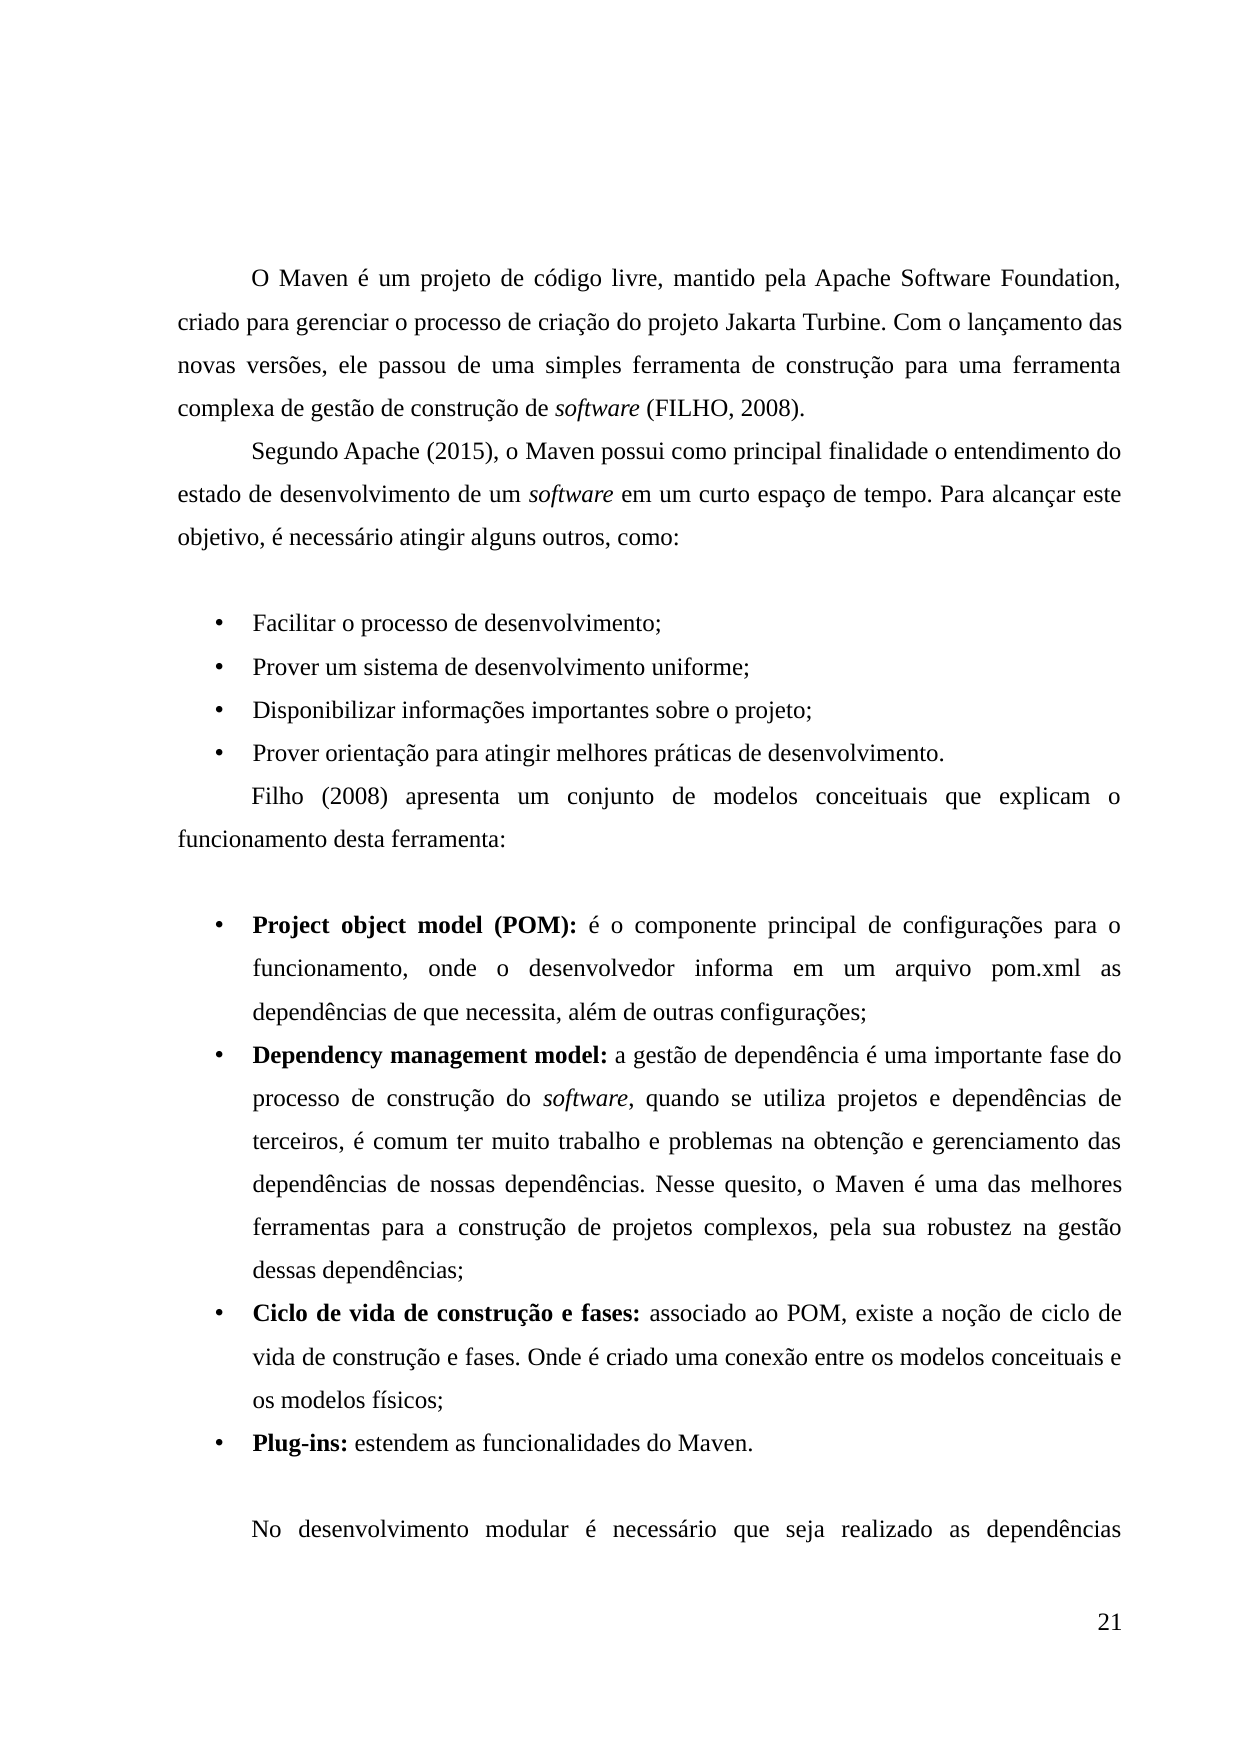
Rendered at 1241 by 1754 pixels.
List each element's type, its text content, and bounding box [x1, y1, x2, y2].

list Prover um sistema de desenvolvimento uniforme; [215, 652, 1122, 680]
text Segundo Apache (2015), o Maven possui como principal finalidade o entendimento do estado de desenvolvimento de um software em um curto espaço de tempo. Para alcançar este objetivo, é necessário atingir alguns outros, como: [177, 436, 1122, 551]
list Dependency management model: a gestão de dependência é uma importante fase do processo de construção do software, quando se utiliza projetos e dependências de terceiros, é comum ter muito trabalho e problemas na obtenção e gerenciamento das dependências de nossas dependências. Nesse quesito, o Maven é uma das melhores ferramentas para a construção de projetos complexos, pela sua robustez na gestão dessas dependências; [215, 1040, 1122, 1284]
text Filho (2008) apresenta um conjunto de modelos conceituais que explicam o funcionamento desta ferramenta: [177, 781, 1122, 853]
list Disponibilizar informações importantes sobre o projeto; [215, 695, 1122, 723]
list Facilitar o processo de desenvolvimento; [215, 608, 1122, 637]
list Plug-ins: estendem as funcionalidades do Maven. [215, 1428, 1122, 1457]
text O Maven é um projeto de código livre, mantido pela Apache Software Foundation, criado para gerenciar o processo de criação do projeto Jakarta Turbine. Com o lançamento das novas versões, ele passou de uma simples ferramenta de construção para uma ferramenta complexa de gestão de construção de software (FILHO, 2008). [177, 263, 1122, 422]
list Prover orientação para atingir melhores práticas de desenvolvimento. [215, 738, 1122, 767]
text No desenvolvimento modular é necessário que seja realizado as dependências [177, 1514, 1122, 1543]
list Ciclo de vida de construção e fases: associado ao POM, existe a noção de ciclo de vida de construção e fases. Onde é criado uma conexão entre os modelos conceituais e os modelos físicos; [215, 1298, 1122, 1413]
list Project object model (POM): é o componente principal de configurações para o funcionamento, onde o desenvolvedor informa em um arquivo pom.xml as dependências de que necessita, além de outras configurações; [215, 910, 1122, 1025]
